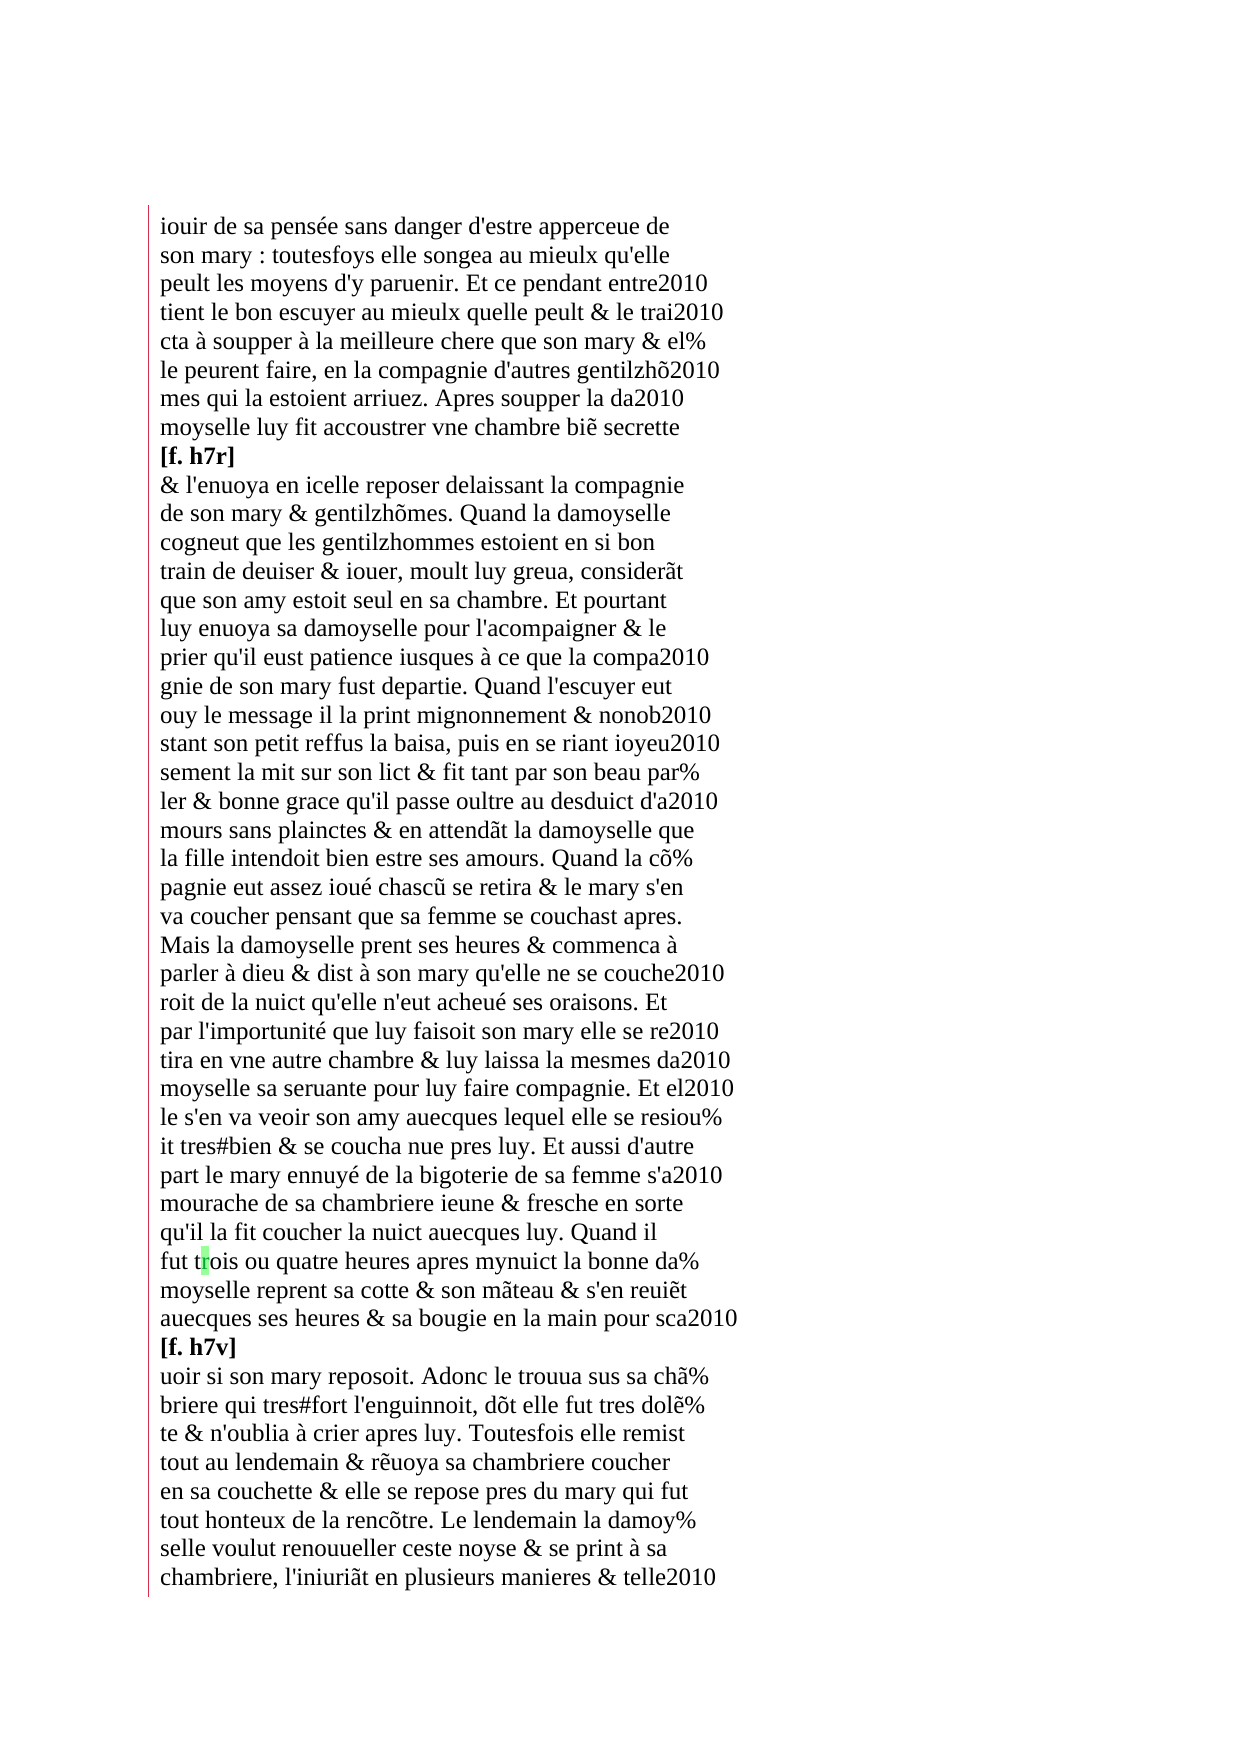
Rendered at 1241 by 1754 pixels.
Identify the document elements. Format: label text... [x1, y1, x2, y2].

text iouir de sa pensée sans danger d'estre apperceue de son mary : toutesfoys elle songea au mieulx qu'elle peult les moyens d'y paruenir. Et ce pendant entre2010 tient le bon escuyer au mieulx quelle peult & le trai2010 cta à soupper à la meilleure chere que son mary & el% le peurent faire, en la compagnie d'autres gentilzhõ2010 mes qui la estoient arriuez. Apres soupper la da2010 moyselle luy fit accoustrer vne chambre biẽ secrette [f. h7r] & l'enuoya en icelle reposer delaissant la compagnie de son mary & gentilzhõmes. Quand la damoyselle cogneut que les gentilzhommes estoient en si bon train de deuiser & iouer, moult luy greua, considerãt que son amy estoit seul en sa chambre. Et pourtant luy enuoya sa damoyselle pour l'acompaigner & le prier qu'il eust patience iusques à ce que la compa2010 gnie de son mary fust departie. Quand l'escuyer eut ouy le message il la print mignonnement & nonob2010 stant son petit reffus la baisa, puis en se riant ioyeu2010 sement la mit sur son lict & fit tant par son beau par% ler & bonne grace qu'il passe oultre au desduict d'a2010 mours sans plainctes & en attendãt la damoyselle que la fille intendoit bien estre ses amours. Quand la cõ% pagnie eut assez ioué chascũ se retira & le mary s'en va coucher pensant que sa femme se couchast apres. Mais la damoyselle prent ses heures & commenca à parler à dieu & dist à son mary qu'elle ne se couche2010 roit de la nuict qu'elle n'eut acheué ses oraisons. Et par l'importunité que luy faisoit son mary elle se re2010 tira en vne autre chambre & luy laissa la mesmes da2010 moyselle sa seruante pour luy faire compagnie. Et el2010 le s'en va veoir son amy auecques lequel elle se resiou% it tres#bien & se coucha nue pres luy. Et aussi d'autre part le mary ennuyé de la bigoterie de sa femme s'a2010 mourache de sa chambriere ieune & fresche en sorte qu'il la fit coucher la nuict auecques luy. Quand il fut trois ou quatre heures apres mynuict la bonne da% moyselle reprent sa cotte & son mãteau & s'en reuiẽt auecques ses heures & sa bougie en la main pour sca2010 [f. h7v] uoir si son mary reposoit. Adonc le trouua sus sa chã% briere qui tres#fort l'enguinnoit, dõt elle fut tres dolẽ% te & n'oublia à crier apres luy. Toutesfois elle remist tout au lendemain & rẽuoya sa chambriere coucher en sa couchette & elle se repose pres du mary qui fut tout honteux de la rencõtre. Le lendemain la damoy% selle voulut renouueller ceste noyse & se print à sa chambriere, l'iniuriãt en plusieurs manieres & telle2010 [149, 205, 1093, 1597]
